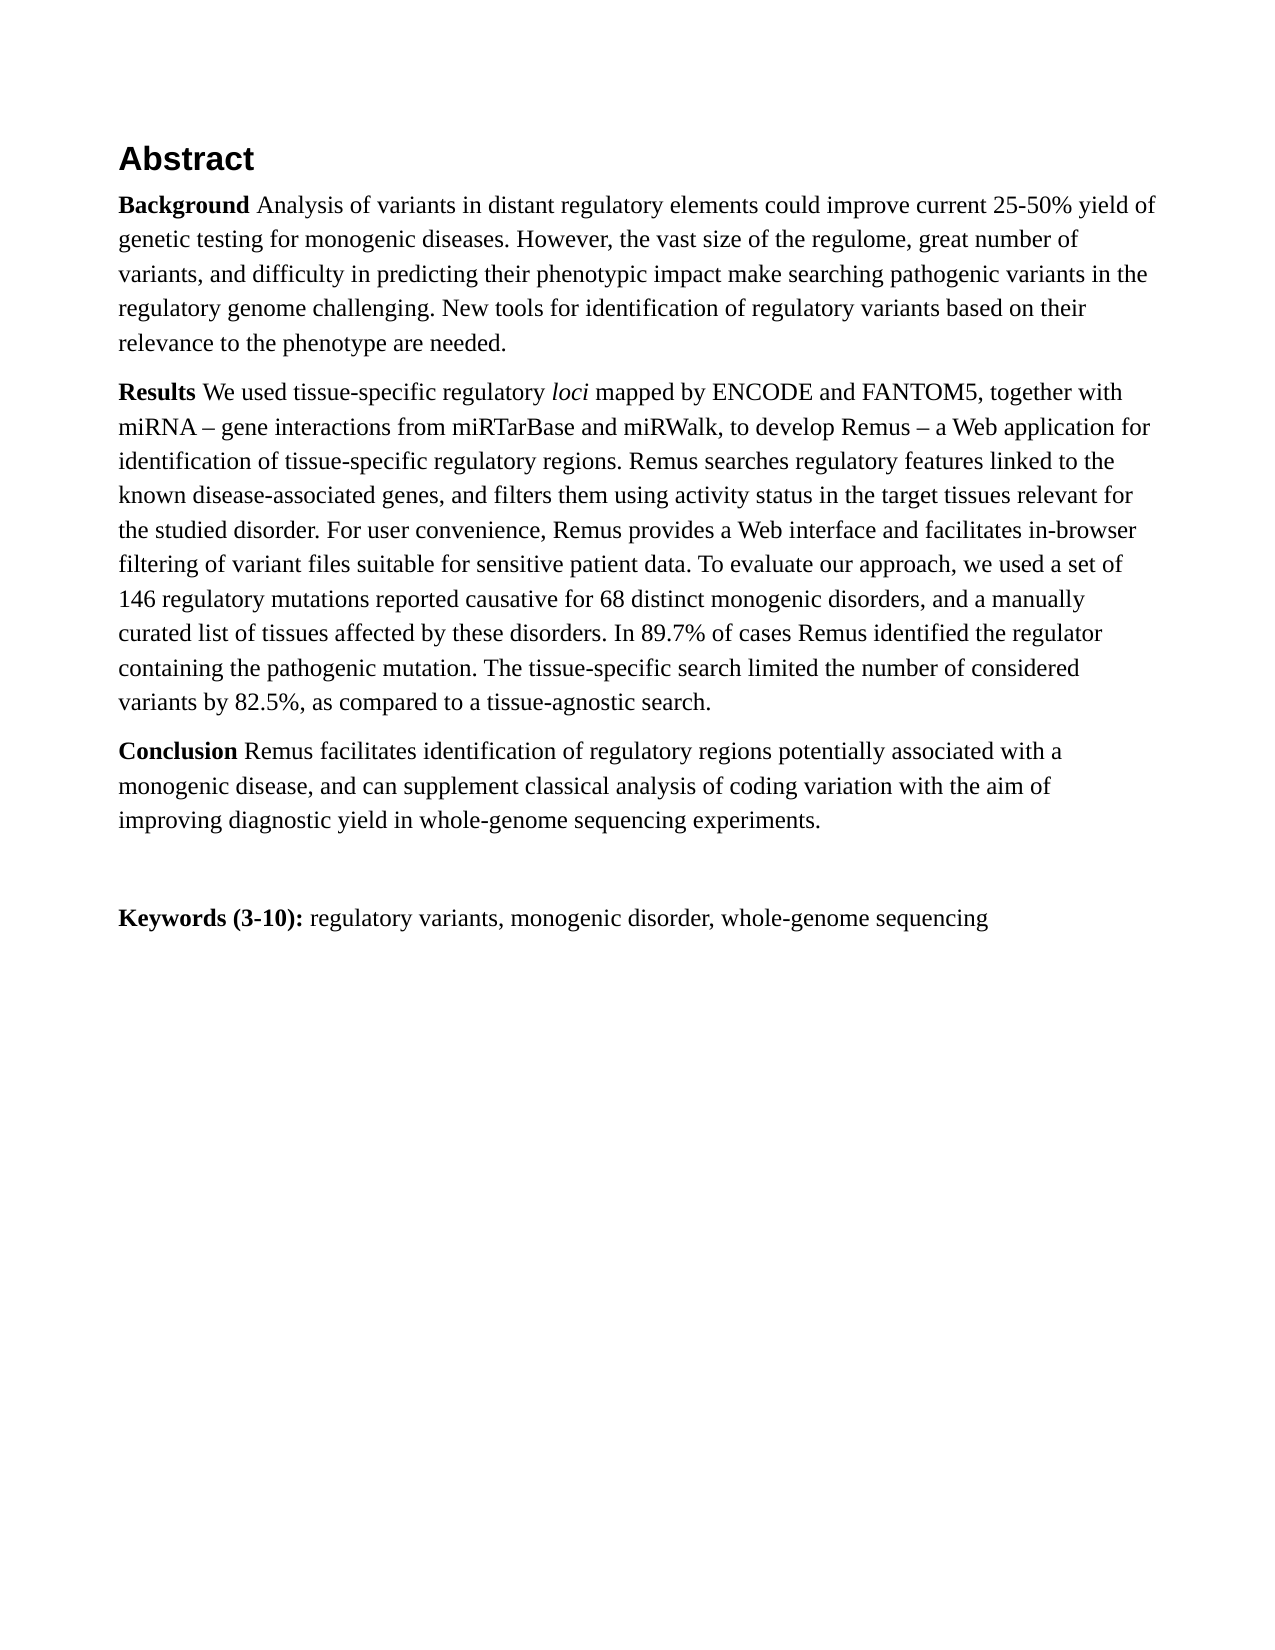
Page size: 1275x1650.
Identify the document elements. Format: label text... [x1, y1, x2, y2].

subtitle Abstract [118, 139, 1157, 178]
text Background Analysis of variants in distant regulatory elements could improve current 25-50% yield of genetic testing for monogenic diseases. However, the vast size of the regulome, great number of variants, and difficulty in predicting their phenotypic impact make searching pathogenic variants in the regulatory genome challenging. New tools for identification of regulatory variants based on their relevance to the phenotype are needed. [118, 190, 1157, 357]
text Conclusion Remus facilitates identification of regulatory regions potentially associated with a monogenic disease, and can supplement classical analysis of coding variation with the aim of improving diagnostic yield in whole-genome sequencing experiments. [118, 736, 1157, 834]
text Keywords (3-10): regulatory variants, monogenic disorder, whole-genome sequencing [118, 903, 1157, 932]
text Results We used tissue-specific regulatory loci mapped by ENCODE and FANTOM5, together with miRNA – gene interactions from miRTarBase and miRWalk, to develop Remus – a Web application for identification of tissue-specific regulatory regions. Remus searches regulatory features linked to the known disease-associated genes, and filters them using activity status in the target tissues relevant for the studied disorder. For user convenience, Remus provides a Web interface and facilitates in-browser filtering of variant files suitable for sensitive patient data. To evaluate our approach, we used a set of 146 regulatory mutations reported causative for 68 distinct monogenic disorders, and a manually curated list of tissues affected by these disorders. In 89.7% of cases Remus identified the regulator containing the pathogenic mutation. The tissue-specific search limited the number of considered variants by 82.5%, as compared to a tissue-agnostic search. [118, 377, 1157, 716]
